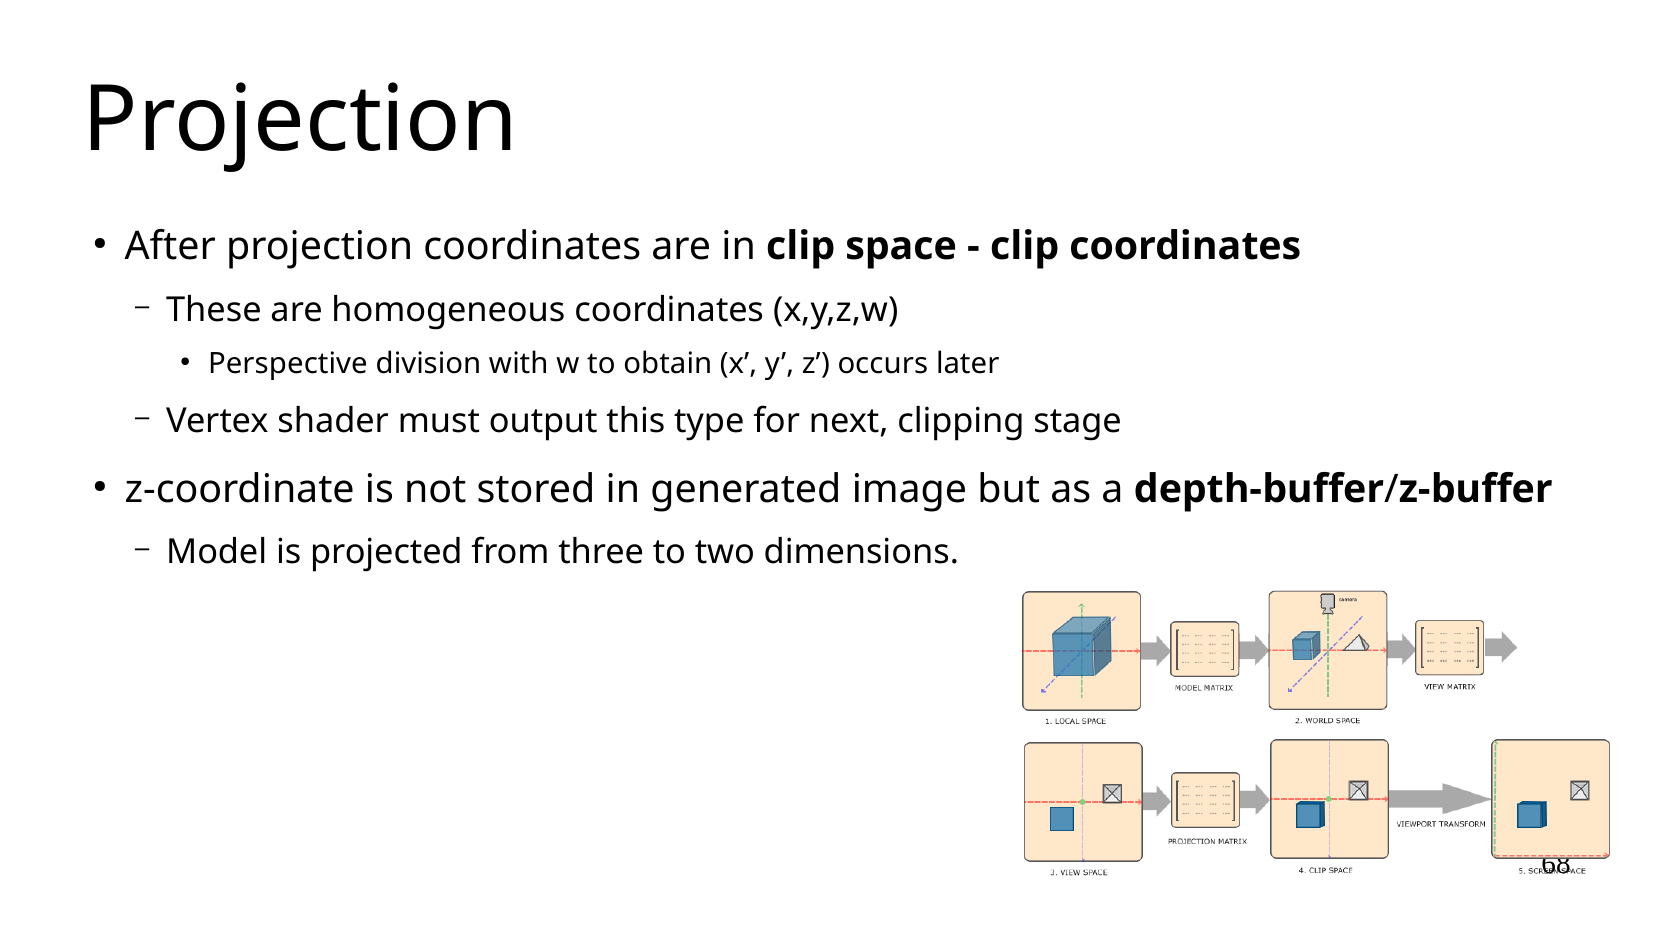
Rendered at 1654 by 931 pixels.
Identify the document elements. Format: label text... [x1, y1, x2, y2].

title Projection [82, 37, 1571, 193]
picture [1012, 584, 1622, 886]
list After projection coordinates are in clip space - clip coordinates These are homogeneous coordinates (x,y,z,w) Perspective division with w to obtain (x’, y’, z’) occurs later Vertex shader must output this type for next, clipping stage z-coordinate is not stored in generated image but as a depth-buffer/z-buffer Model is projected from three to two dimensions. [82, 217, 1571, 631]
